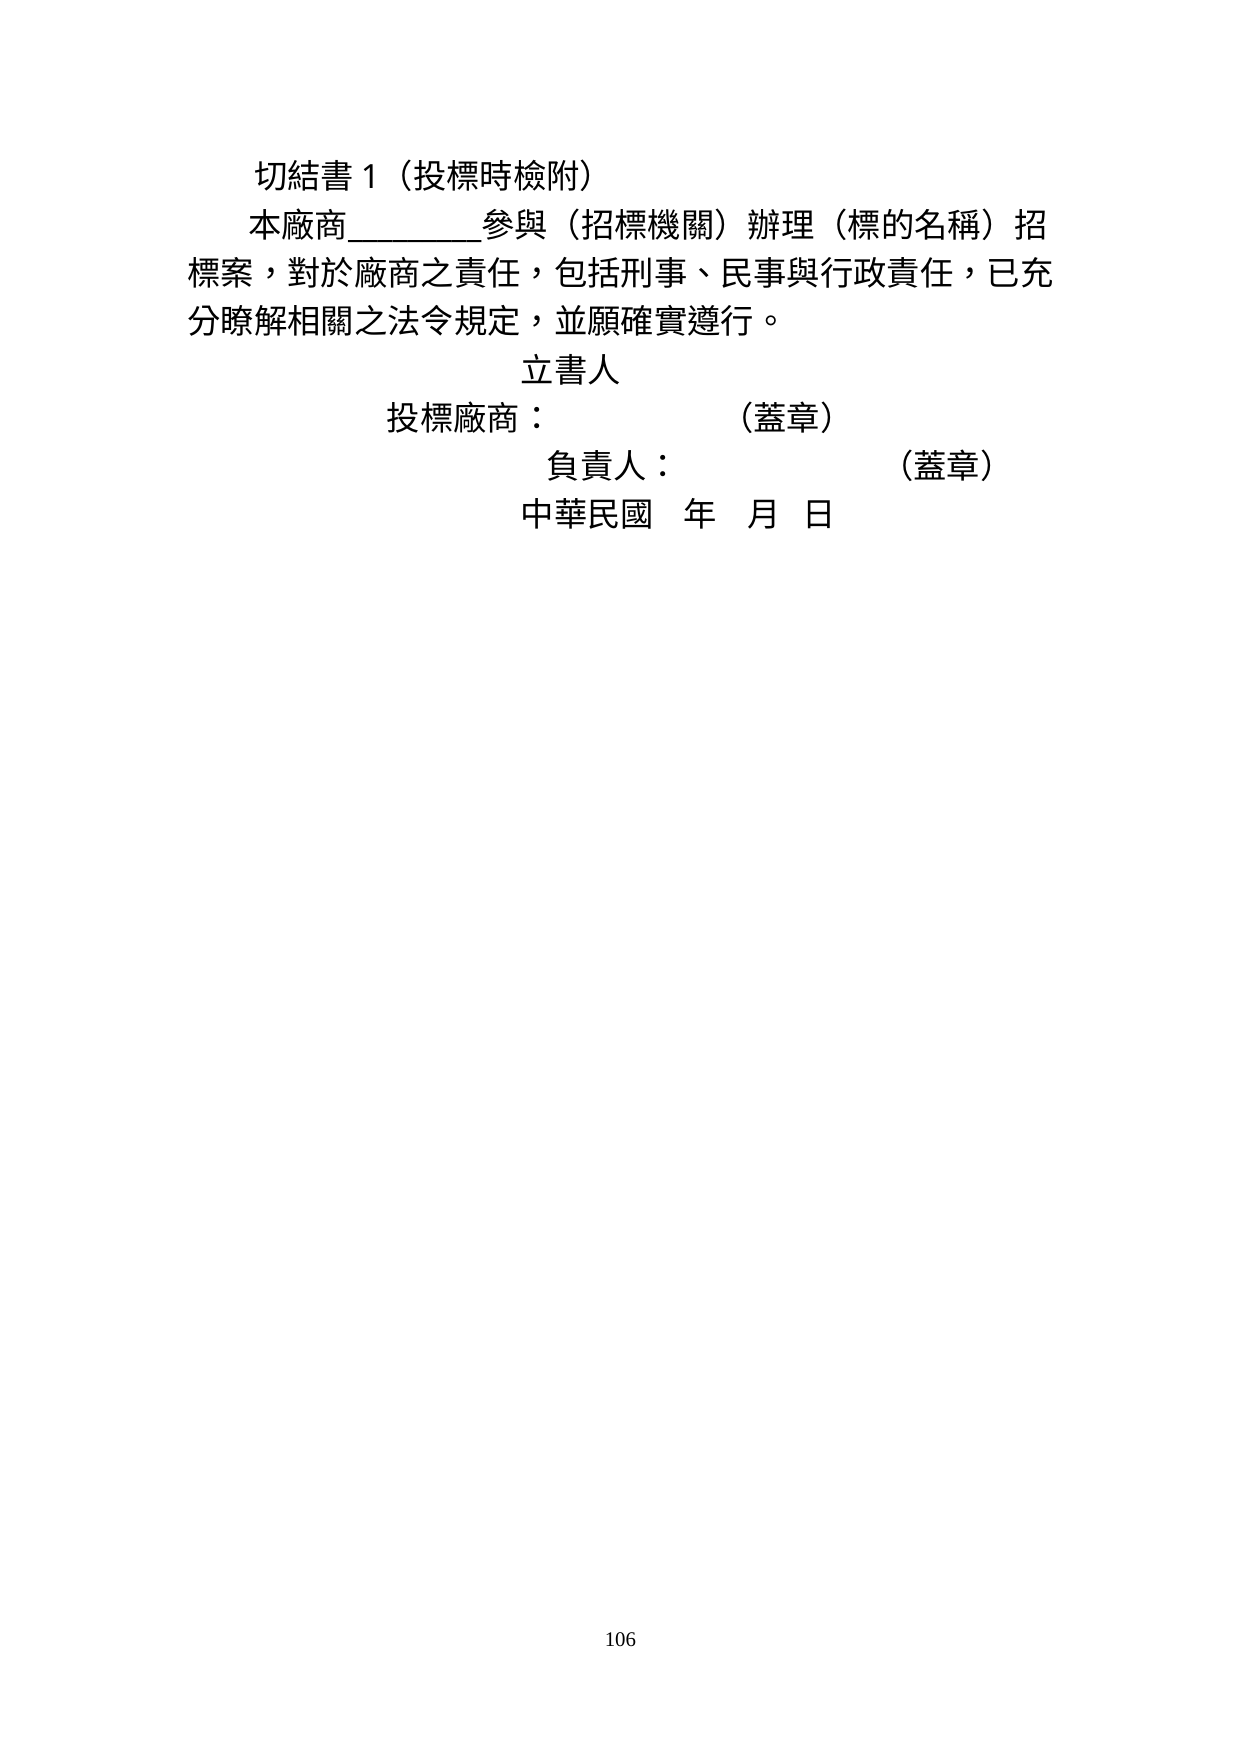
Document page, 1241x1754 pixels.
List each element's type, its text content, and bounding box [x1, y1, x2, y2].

text 中華民國 年 月 日 [287, 488, 1053, 536]
text 切結書1（投標時檢附） [187, 150, 1053, 198]
text 負責人： （蓋章） [187, 440, 1053, 488]
text 本廠商_________參與（招標機關）辦理（標的名稱）招標案，對於廠商之責任，包括刑事、民事與行政責任，已充分瞭解相關之法令規定，並願確實遵行。 [187, 198, 1053, 343]
text 立書人 [287, 343, 1053, 392]
text 投標廠商： （蓋章） [187, 392, 1053, 440]
